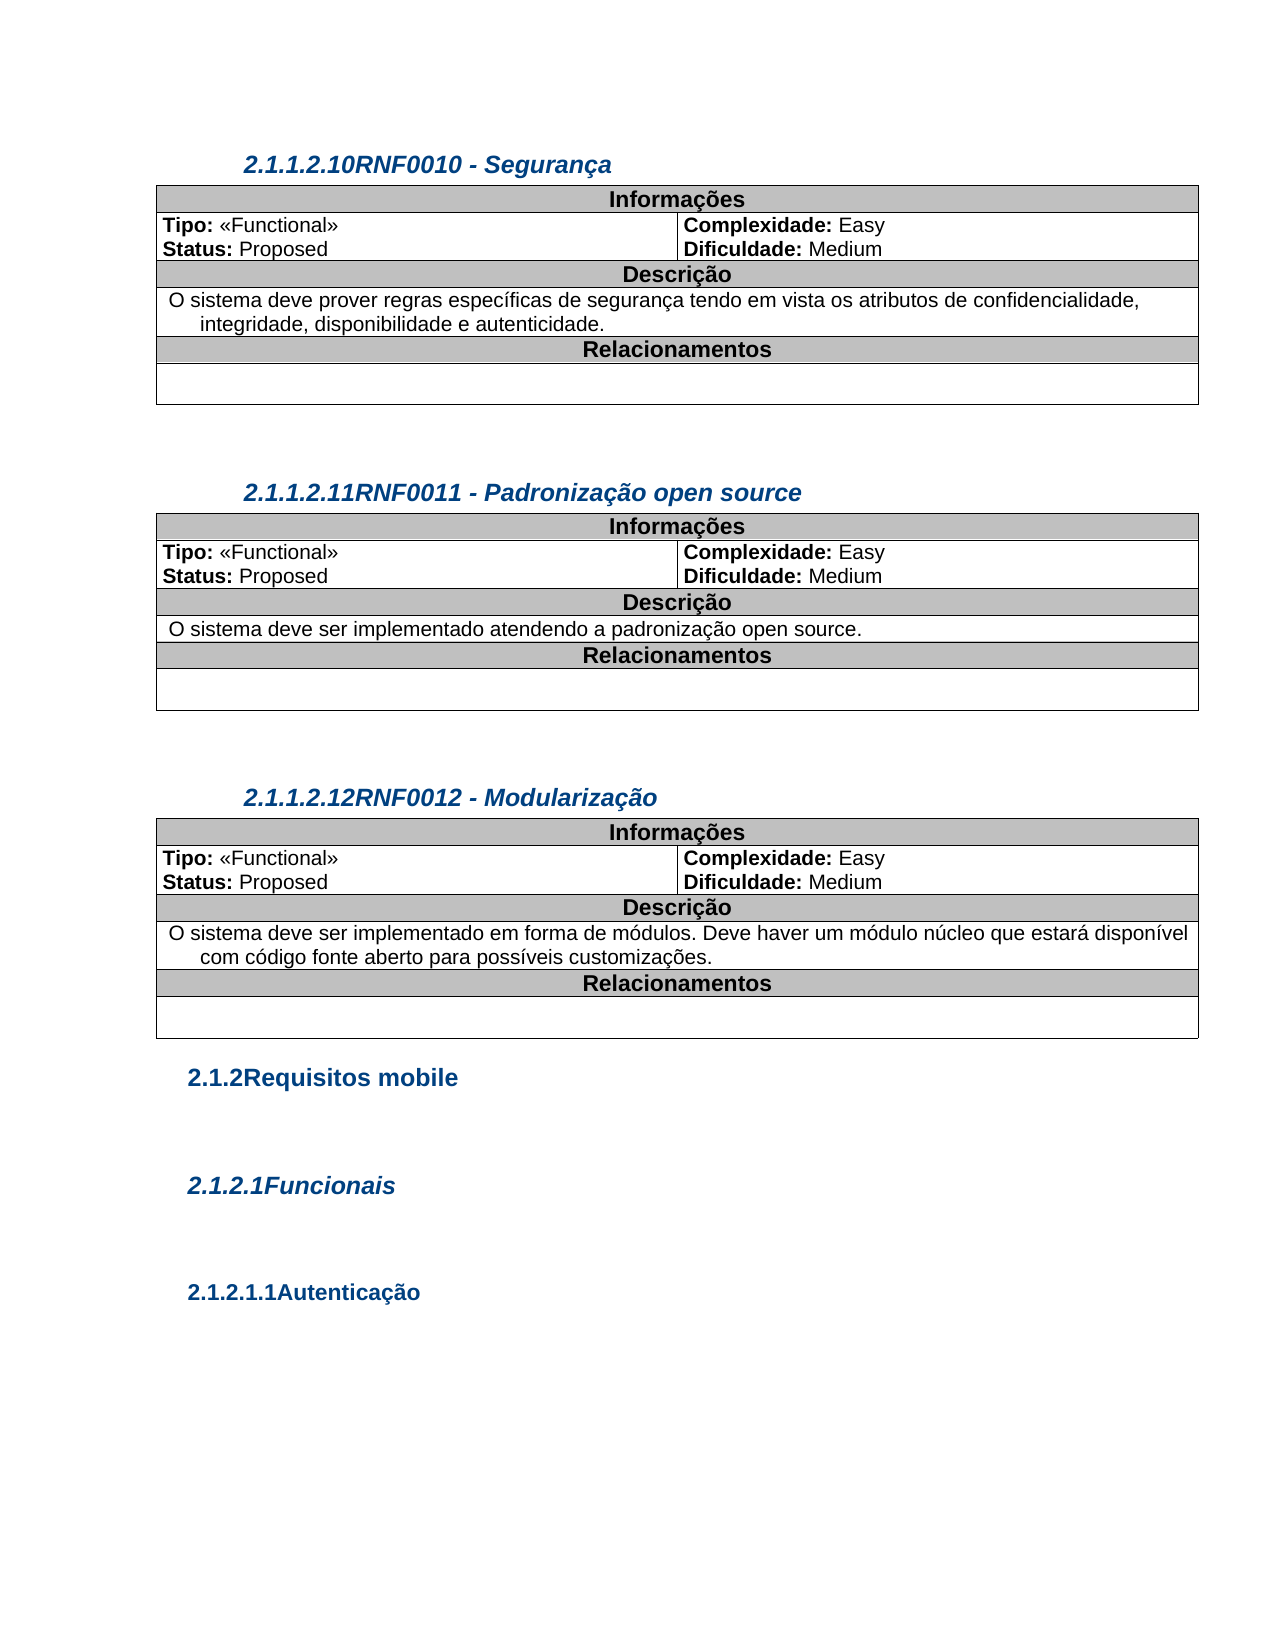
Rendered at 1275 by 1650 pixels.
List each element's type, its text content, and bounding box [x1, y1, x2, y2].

table_header Informações [157, 819, 1198, 845]
table_cell O sistema deve ser implementado atendendo a padronização open source. [157, 616, 1198, 641]
table_cell O sistema deve prover regras específicas de segurança tendo em vista os atributos de confidencialidade, integridade, disponibilidade e autenticidade. [157, 288, 1198, 336]
table_cell Descrição [157, 589, 1198, 615]
table_header Informações [157, 186, 1198, 212]
table_cell [157, 669, 1198, 710]
table_cell Relacionamentos [157, 337, 1198, 362]
table_cell O sistema deve ser implementado em forma de módulos. Deve haver um módulo núcleo que estará disponível com código fonte aberto para possíveis customizações. [157, 922, 1198, 969]
table_header Informações [157, 514, 1198, 539]
table_cell Complexidade: Easy Dificuldade: Medium [678, 541, 1198, 588]
list RNF0011 - Padronização open source [244, 478, 1125, 506]
table_cell Descrição [157, 261, 1198, 287]
table_cell Complexidade: Easy Dificuldade: Medium [678, 213, 1198, 260]
table_cell Tipo: «Functional» Status: Proposed [157, 541, 677, 588]
list Funcionais [187, 1171, 1125, 1200]
table_cell [157, 364, 1198, 404]
table_cell Relacionamentos [157, 643, 1198, 668]
table_cell Tipo: «Functional» Status: Proposed [157, 213, 677, 260]
list RNF0012 - Modularização [244, 783, 1125, 812]
table_cell Tipo: «Functional» Status: Proposed [157, 846, 677, 894]
list RNF0010 - Segurança [244, 150, 1125, 179]
table_cell Descrição [157, 895, 1198, 921]
table_cell Relacionamentos [157, 970, 1198, 996]
table_cell [157, 997, 1198, 1037]
table_cell Complexidade: Easy Dificuldade: Medium [678, 846, 1198, 894]
list Requisitos mobile [187, 1063, 1125, 1092]
list Autenticação [187, 1279, 1125, 1305]
